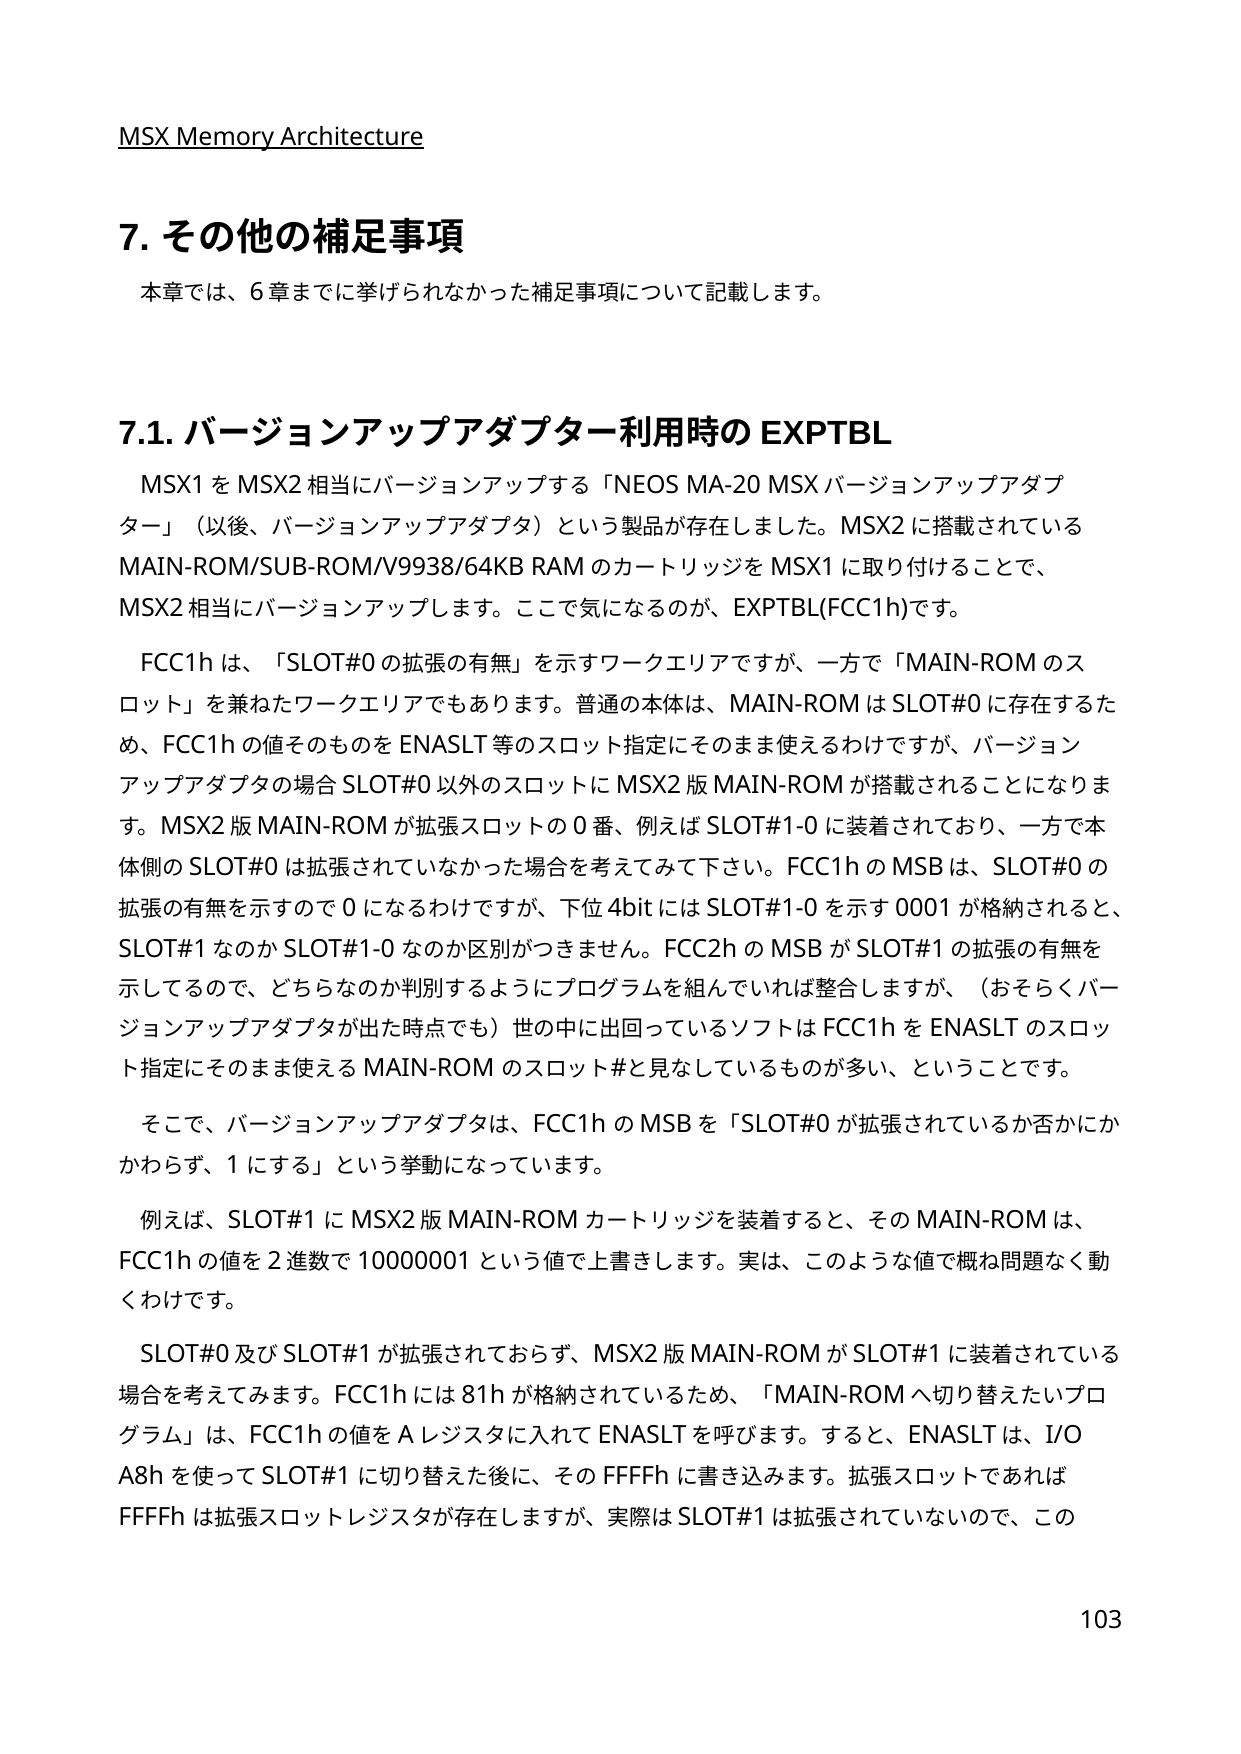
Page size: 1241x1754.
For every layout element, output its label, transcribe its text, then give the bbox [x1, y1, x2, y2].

text SLOT#0及びSLOT#1が拡張されておらず、MSX2版MAIN-ROMがSLOT#1に装着されている場合を考えてみます。FCC1hには 81h が格納されているため、「MAIN-ROMへ切り替えたいプログラム」は、FCC1hの値をAレジスタに入れてENASLTを呼びます。すると、ENASLTは、I/O A8h を使ってSLOT#1 に切り替えた後に、その FFFFh に書き込みます。拡張スロットであれば FFFFh は拡張スロットレジスタが存在しますが、実際はSLOT#1は拡張されていないので、この [118, 1335, 1122, 1533]
text 本章では、6章までに挙げられなかった補足事項について記載します。 [118, 274, 1122, 308]
text MSX1をMSX2相当にバージョンアップする「NEOS MA-20 MSXバージョンアップアダプター」（以後、バージョンアップアダプタ）という製品が存在しました。MSX2に搭載されているMAIN-ROM/SUB-ROM/V9938/64KB RAMのカートリッジをMSX1に取り付けることで、MSX2相当にバージョンアップします。ここで気になるのが、EXPTBL(FCC1h)です。 [118, 467, 1122, 623]
text FCC1h は、「SLOT#0の拡張の有無」を示すワークエリアですが、一方で「MAIN-ROMのスロット」を兼ねたワークエリアでもあります。普通の本体は、MAIN-ROMはSLOT#0に存在するため、FCC1hの値そのものをENASLT等のスロット指定にそのまま使えるわけですが、バージョンアップアダプタの場合 SLOT#0以外のスロットにMSX2版MAIN-ROMが搭載されることになります。MSX2版MAIN-ROMが拡張スロットの0番、例えば SLOT#1-0 に装着されており、一方で本体側の SLOT#0 は拡張されていなかった場合を考えてみて下さい。FCC1hのMSBは、SLOT#0の拡張の有無を示すので 0 になるわけですが、下位4bitには SLOT#1-0 を示す 0001 が格納されると、SLOT#1なのか SLOT#1-0 なのか区別がつきません。FCC2h のMSB が SLOT#1の拡張の有無を示してるので、どちらなのか判別するようにプログラムを組んでいれば整合しますが、（おそらくバージョンアップアダプタが出た時点でも）世の中に出回っているソフトは FCC1h を ENASLT のスロット指定にそのまま使える MAIN-ROM のスロット#と見なしているものが多い、ということです。 [118, 645, 1122, 1084]
subtitle 7. その他の補足事項 [118, 207, 1122, 262]
text そこで、バージョンアップアダプタは、FCC1h のMSBを「SLOT#0 が拡張されているか否かにかかわらず、1 にする」という挙動になっています。 [118, 1106, 1122, 1180]
text 例えば、SLOT#1 に MSX2版MAIN-ROMカートリッジを装着すると、そのMAIN-ROMは、FCC1hの値を2進数で 10000001 という値で上書きします。実は、このような値で概ね問題なく動くわけです。 [118, 1202, 1122, 1314]
subtitle 7.1. バージョンアップアダプター利用時のEXPTBL [118, 406, 1122, 454]
